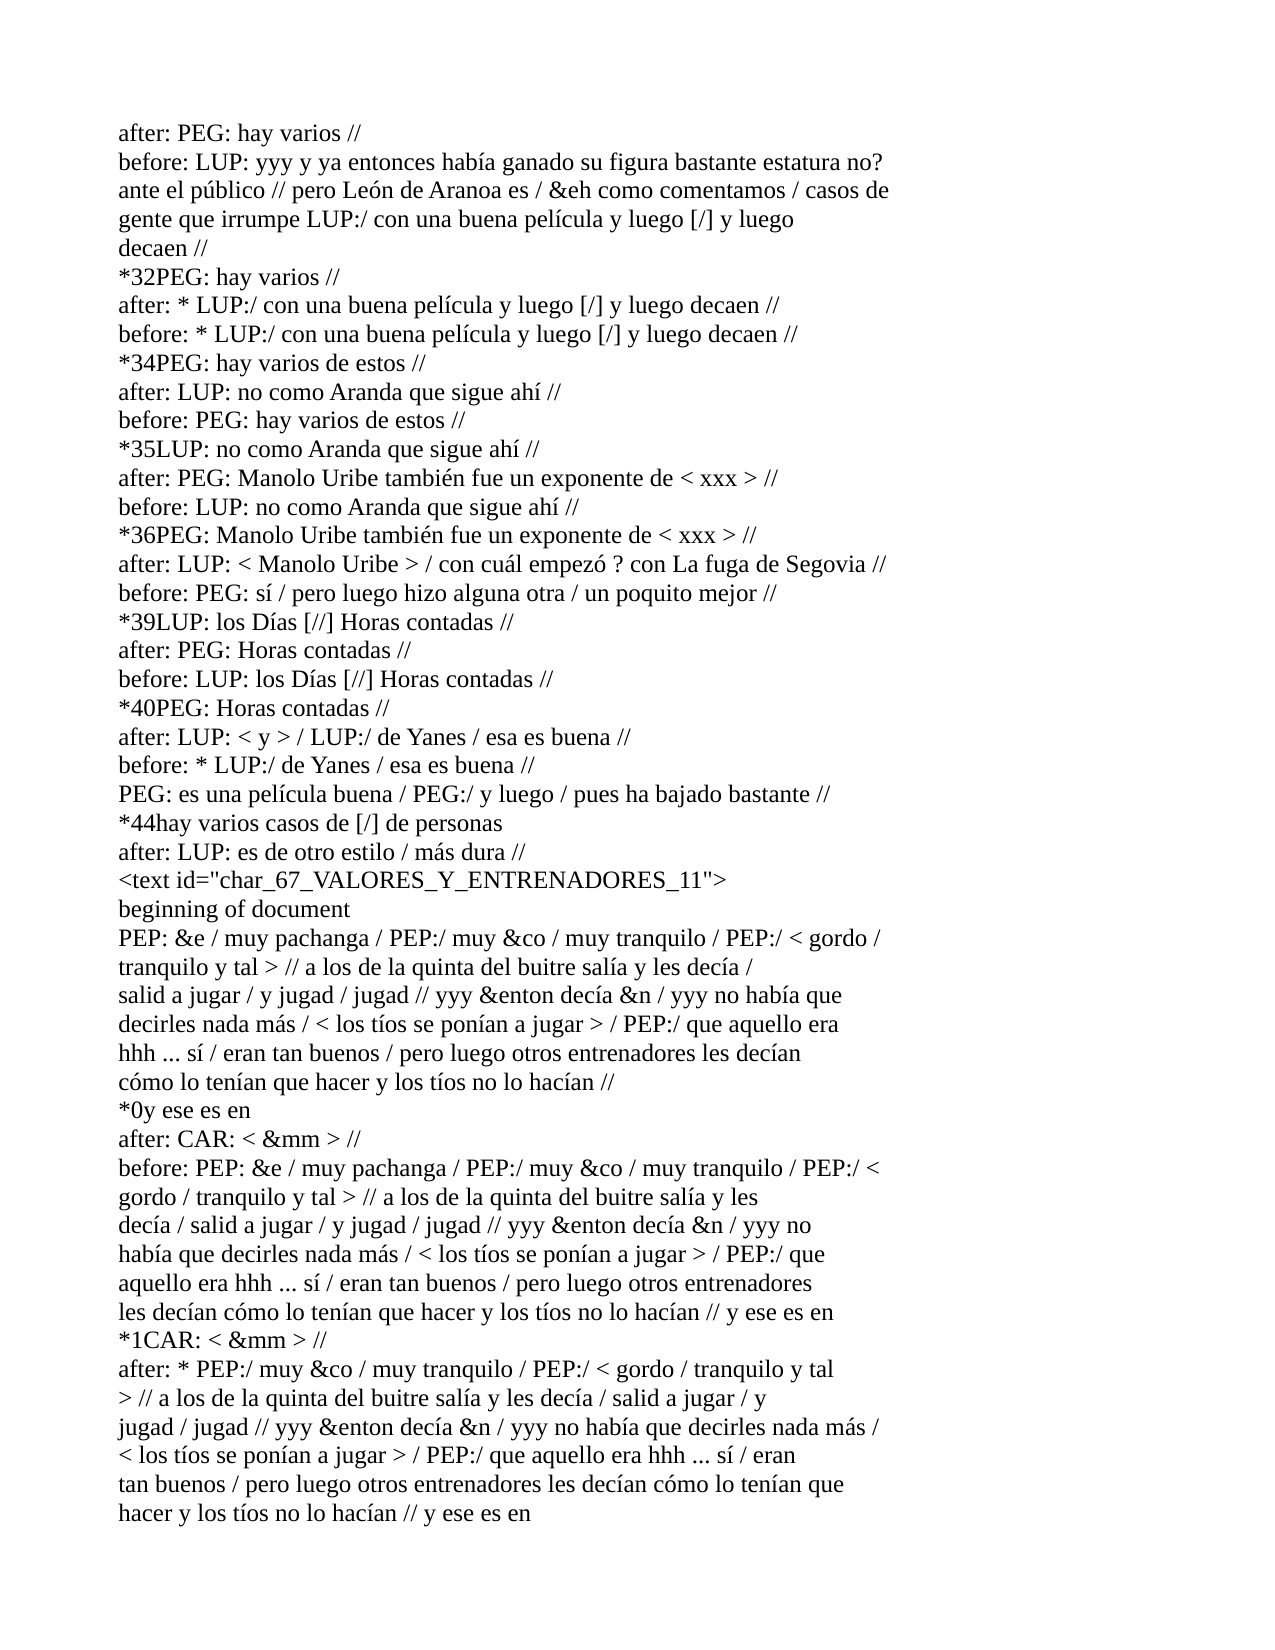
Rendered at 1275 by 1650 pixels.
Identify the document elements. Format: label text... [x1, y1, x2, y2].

text *35LUP: no como Aranda que sigue ahí // [118, 434, 1157, 463]
text *32PEG: hay varios // [118, 262, 1157, 291]
text gente que irrumpe LUP:/ con una buena película y luego [/] y luego [118, 204, 1157, 233]
text decía / salid a jugar / y jugad / jugad // yyy &enton decía &n / yyy no [118, 1211, 1157, 1239]
text *0y ese es en [118, 1096, 1157, 1124]
text tranquilo y tal > // a los de la quinta del buitre salía y les decía / [118, 952, 1157, 981]
text *1CAR: < &mm > // [118, 1326, 1157, 1354]
text after: * LUP:/ con una buena película y luego [/] y luego decaen // [118, 291, 1157, 319]
text <text id="char_67_VALORES_Y_ENTRENADORES_11"> [118, 866, 1157, 894]
text *34PEG: hay varios de estos // [118, 348, 1157, 377]
text after: LUP: no como Aranda que sigue ahí // [118, 377, 1157, 406]
text *36PEG: Manolo Uribe también fue un exponente de < xxx > // [118, 521, 1157, 549]
text after: PEG: Manolo Uribe también fue un exponente de < xxx > // [118, 463, 1157, 492]
text before: * LUP:/ con una buena película y luego [/] y luego decaen // [118, 319, 1157, 348]
text había que decirles nada más / < los tíos se ponían a jugar > / PEP:/ que [118, 1239, 1157, 1268]
text aquello era hhh ... sí / eran tan buenos / pero luego otros entrenadores [118, 1268, 1157, 1297]
text after: CAR: < &mm > // [118, 1124, 1157, 1153]
text after: LUP: < y > / LUP:/ de Yanes / esa es buena // [118, 722, 1157, 751]
text before: PEP: &e / muy pachanga / PEP:/ muy &co / muy tranquilo / PEP:/ < [118, 1153, 1157, 1182]
text before: PEG: hay varios de estos // [118, 406, 1157, 434]
text before: PEG: sí / pero luego hizo alguna otra / un poquito mejor // [118, 578, 1157, 607]
text > // a los de la quinta del buitre salía y les decía / salid a jugar / y [118, 1383, 1157, 1412]
text hacer y los tíos no lo hacían // y ese es en [118, 1498, 1157, 1527]
text before: LUP: no como Aranda que sigue ahí // [118, 492, 1157, 521]
text gordo / tranquilo y tal > // a los de la quinta del buitre salía y les [118, 1182, 1157, 1211]
text PEP: &e / muy pachanga / PEP:/ muy &co / muy tranquilo / PEP:/ < gordo / [118, 923, 1157, 952]
text les decían cómo lo tenían que hacer y los tíos no lo hacían // y ese es en [118, 1297, 1157, 1326]
text decirles nada más / < los tíos se ponían a jugar > / PEP:/ que aquello era [118, 1009, 1157, 1038]
text ante el público // pero León de Aranoa es / &eh como comentamos / casos de [118, 176, 1157, 204]
text jugad / jugad // yyy &enton decía &n / yyy no había que decirles nada más / [118, 1412, 1157, 1441]
text salid a jugar / y jugad / jugad // yyy &enton decía &n / yyy no había que [118, 981, 1157, 1009]
text *39LUP: los Días [//] Horas contadas // [118, 607, 1157, 636]
text beginning of document [118, 894, 1157, 923]
text decaen // [118, 233, 1157, 262]
text tan buenos / pero luego otros entrenadores les decían cómo lo tenían que [118, 1469, 1157, 1498]
text before: LUP: yyy y ya entonces había ganado su figura bastante estatura no? [118, 147, 1157, 176]
text *40PEG: Horas contadas // [118, 693, 1157, 722]
text hhh ... sí / eran tan buenos / pero luego otros entrenadores les decían [118, 1038, 1157, 1067]
text before: * LUP:/ de Yanes / esa es buena // [118, 751, 1157, 779]
text after: * PEP:/ muy &co / muy tranquilo / PEP:/ < gordo / tranquilo y tal [118, 1354, 1157, 1383]
text *44hay varios casos de [/] de personas [118, 808, 1157, 837]
text after: PEG: Horas contadas // [118, 636, 1157, 664]
text < los tíos se ponían a jugar > / PEP:/ que aquello era hhh ... sí / eran [118, 1441, 1157, 1469]
text after: PEG: hay varios // [118, 118, 1157, 147]
text after: LUP: es de otro estilo / más dura // [118, 837, 1157, 866]
text after: LUP: < Manolo Uribe > / con cuál empezó ? con La fuga de Segovia // [118, 549, 1157, 578]
text PEG: es una película buena / PEG:/ y luego / pues ha bajado bastante // [118, 779, 1157, 808]
text cómo lo tenían que hacer y los tíos no lo hacían // [118, 1067, 1157, 1096]
text before: LUP: los Días [//] Horas contadas // [118, 664, 1157, 693]
